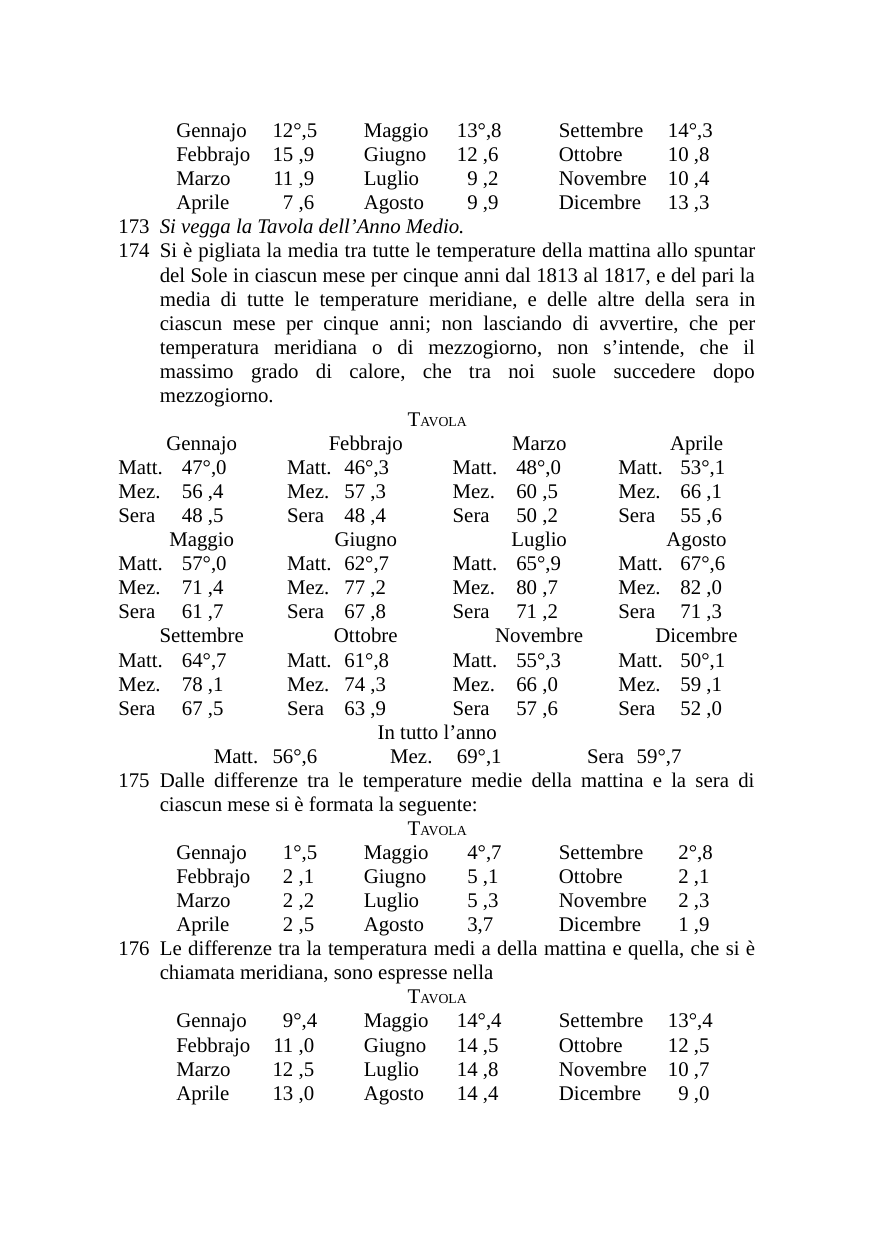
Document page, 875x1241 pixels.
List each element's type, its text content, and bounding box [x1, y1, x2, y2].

text Aprile 2 ,5 Agosto 3,7 Dicembre 1 ,9 [118, 912, 756, 936]
text Sera 67 ,5 Sera 63 ,9 Sera 57 ,6 Sera 52 ,0 [118, 696, 756, 720]
text Matt. 64°,7 Matt. 61°,8 Matt. 55°,3 Matt. 50°,1 [118, 647, 756, 672]
text Gennajo Febbrajo Marzo Aprile [118, 431, 756, 455]
text Marzo 2 ,2 Luglio 5 ,3 Novembre 2 ,3 [118, 888, 756, 912]
text Gennajo 9°,4 Maggio 14°,4 Settembre 13°,4 [118, 1008, 756, 1032]
text Maggio Giugno Luglio Agosto [118, 527, 756, 551]
text Si è pigliata la media tra tutte le temperature della mattina allo spuntar del Sole in ciascun mese per cinque anni dal 1813 al 1817, e del pari la media di tutte le temperature meridiane, e delle altre della sera in ciascun mese per cinque anni; non lasciando di avvertire, che per temperatura meridiana o di mezzogiorno, non s’intende, che il massimo grado di calore, che tra noi suole succedere dopo mezzogiorno. [118, 238, 756, 407]
text Si vegga la Tavola dell’Anno Medio. [118, 214, 756, 238]
text Sera 48 ,5 Sera 48 ,4 Sera 50 ,2 Sera 55 ,6 [118, 503, 756, 527]
text Matt. 56°,6 Mez. 69°,1 Sera 59°,7 [118, 744, 756, 768]
text Aprile 13 ,0 Agosto 14 ,4 Dicembre 9 ,0 [118, 1081, 756, 1105]
text Matt. 57°,0 Matt. 62°,7 Matt. 65°,9 Matt. 67°,6 [118, 551, 756, 575]
text Febbrajo 11 ,0 Giugno 14 ,5 Ottobre 12 ,5 [118, 1032, 756, 1057]
text In tutto l’anno [118, 720, 756, 744]
text Matt. 47°,0 Matt. 46°,3 Matt. 48°,0 Matt. 53°,1 [118, 455, 756, 479]
text Tavola [118, 816, 756, 840]
text Gennajo 12°,5 Maggio 13°,8 Settembre 14°,3 [118, 118, 756, 142]
text Febbrajo 15 ,9 Giugno 12 ,6 Ottobre 10 ,8 [118, 142, 756, 166]
text Tavola [118, 407, 756, 431]
text Aprile 7 ,6 Agosto 9 ,9 Dicembre 13 ,3 [118, 190, 756, 214]
text Mez. 71 ,4 Mez. 77 ,2 Mez. 80 ,7 Mez. 82 ,0 [118, 575, 756, 599]
text Marzo 11 ,9 Luglio 9 ,2 Novembre 10 ,4 [118, 166, 756, 190]
text Marzo 12 ,5 Luglio 14 ,8 Novembre 10 ,7 [118, 1057, 756, 1081]
text Le differenze tra la temperatura medi a della mattina e quella, che si è chiamata meridiana, sono espresse nella [118, 936, 756, 984]
text Gennajo 1°,5 Maggio 4°,7 Settembre 2°,8 [118, 840, 756, 864]
text Settembre Ottobre Novembre Dicembre [118, 623, 756, 647]
text Sera 61 ,7 Sera 67 ,8 Sera 71 ,2 Sera 71 ,3 [118, 599, 756, 623]
text Dalle differenze tra le temperature medie della mattina e la sera di ciascun mese si è formata la seguente: [118, 768, 756, 816]
text Febbrajo 2 ,1 Giugno 5 ,1 Ottobre 2 ,1 [118, 864, 756, 888]
text Tavola [118, 984, 756, 1008]
text Mez. 56 ,4 Mez. 57 ,3 Mez. 60 ,5 Mez. 66 ,1 [118, 479, 756, 503]
text Mez. 78 ,1 Mez. 74 ,3 Mez. 66 ,0 Mez. 59 ,1 [118, 672, 756, 696]
